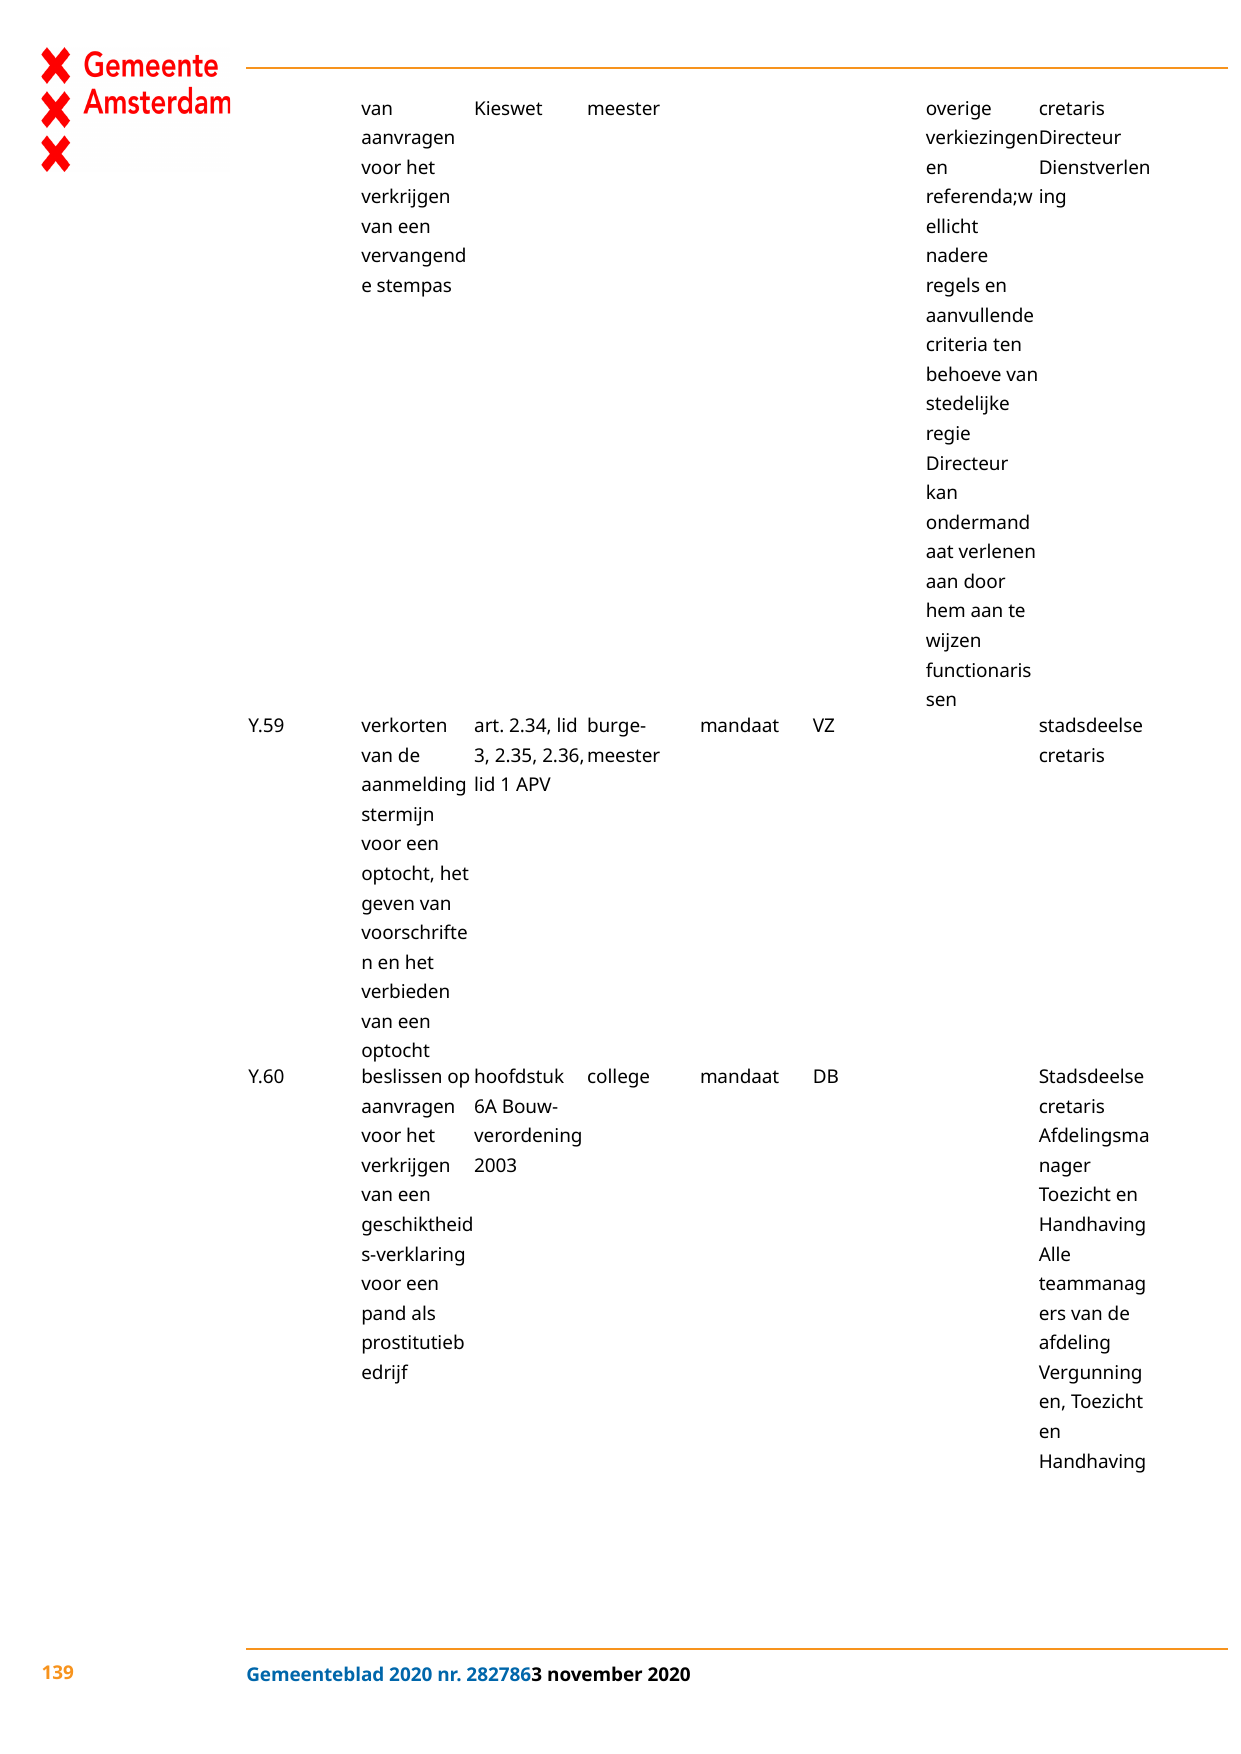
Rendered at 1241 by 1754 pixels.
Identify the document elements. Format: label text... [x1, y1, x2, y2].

table_cell college [587, 1063, 700, 1474]
table_cell Y.59 [248, 712, 361, 1063]
table_cell van aanvragen voor het verkrijgen van een vervangende stempas [361, 95, 474, 712]
table_cell [813, 95, 926, 712]
table_cell beslissen op aanvragen voor het verkrijgen van een geschiktheids-verklaring voor een pand als prostitutiebedrijf [361, 1063, 474, 1474]
table_cell DB [813, 1063, 926, 1474]
table_cell VZ [813, 712, 926, 1063]
table_cell mandaat [700, 1063, 813, 1474]
table_cell verkorten van de aanmeldingstermijn voor een optocht, het geven van voorschriften en het verbieden van een optocht [361, 712, 474, 1063]
table_cell Y.60 [248, 1063, 361, 1474]
table_cell meester [587, 95, 700, 712]
table_cell [926, 1063, 1038, 1474]
table_cell mandaat [700, 712, 813, 1063]
table_cell [926, 712, 1038, 1063]
table_cell [248, 95, 361, 712]
table_cell overige verkiezingen en referenda;wellicht nadere regels en aanvullende criteria ten behoeve van stedelijke regie Directeur kan ondermandaat verlenen aan door hem aan te wijzen functionarissen [926, 95, 1038, 712]
table_cell art. 2.34, lid 3, 2.35, 2.36, lid 1 APV [474, 712, 587, 1063]
table_cell Stadsdeelsecretaris Afdelingsmanager Toezicht en Handhaving Alle teammanagers van de afdeling Vergunningen, Toezicht en Handhaving [1039, 1063, 1152, 1474]
table_cell [700, 95, 813, 712]
table_cell Kieswet [474, 95, 587, 712]
table_cell cretaris Directeur Dienstverlening [1039, 95, 1152, 712]
table_cell hoofdstuk 6A Bouw-verordening 2003 [474, 1063, 587, 1474]
table_cell burge-meester [587, 712, 700, 1063]
picture [41, 47, 231, 172]
table_cell stadsdeelsecretaris [1039, 712, 1152, 1063]
